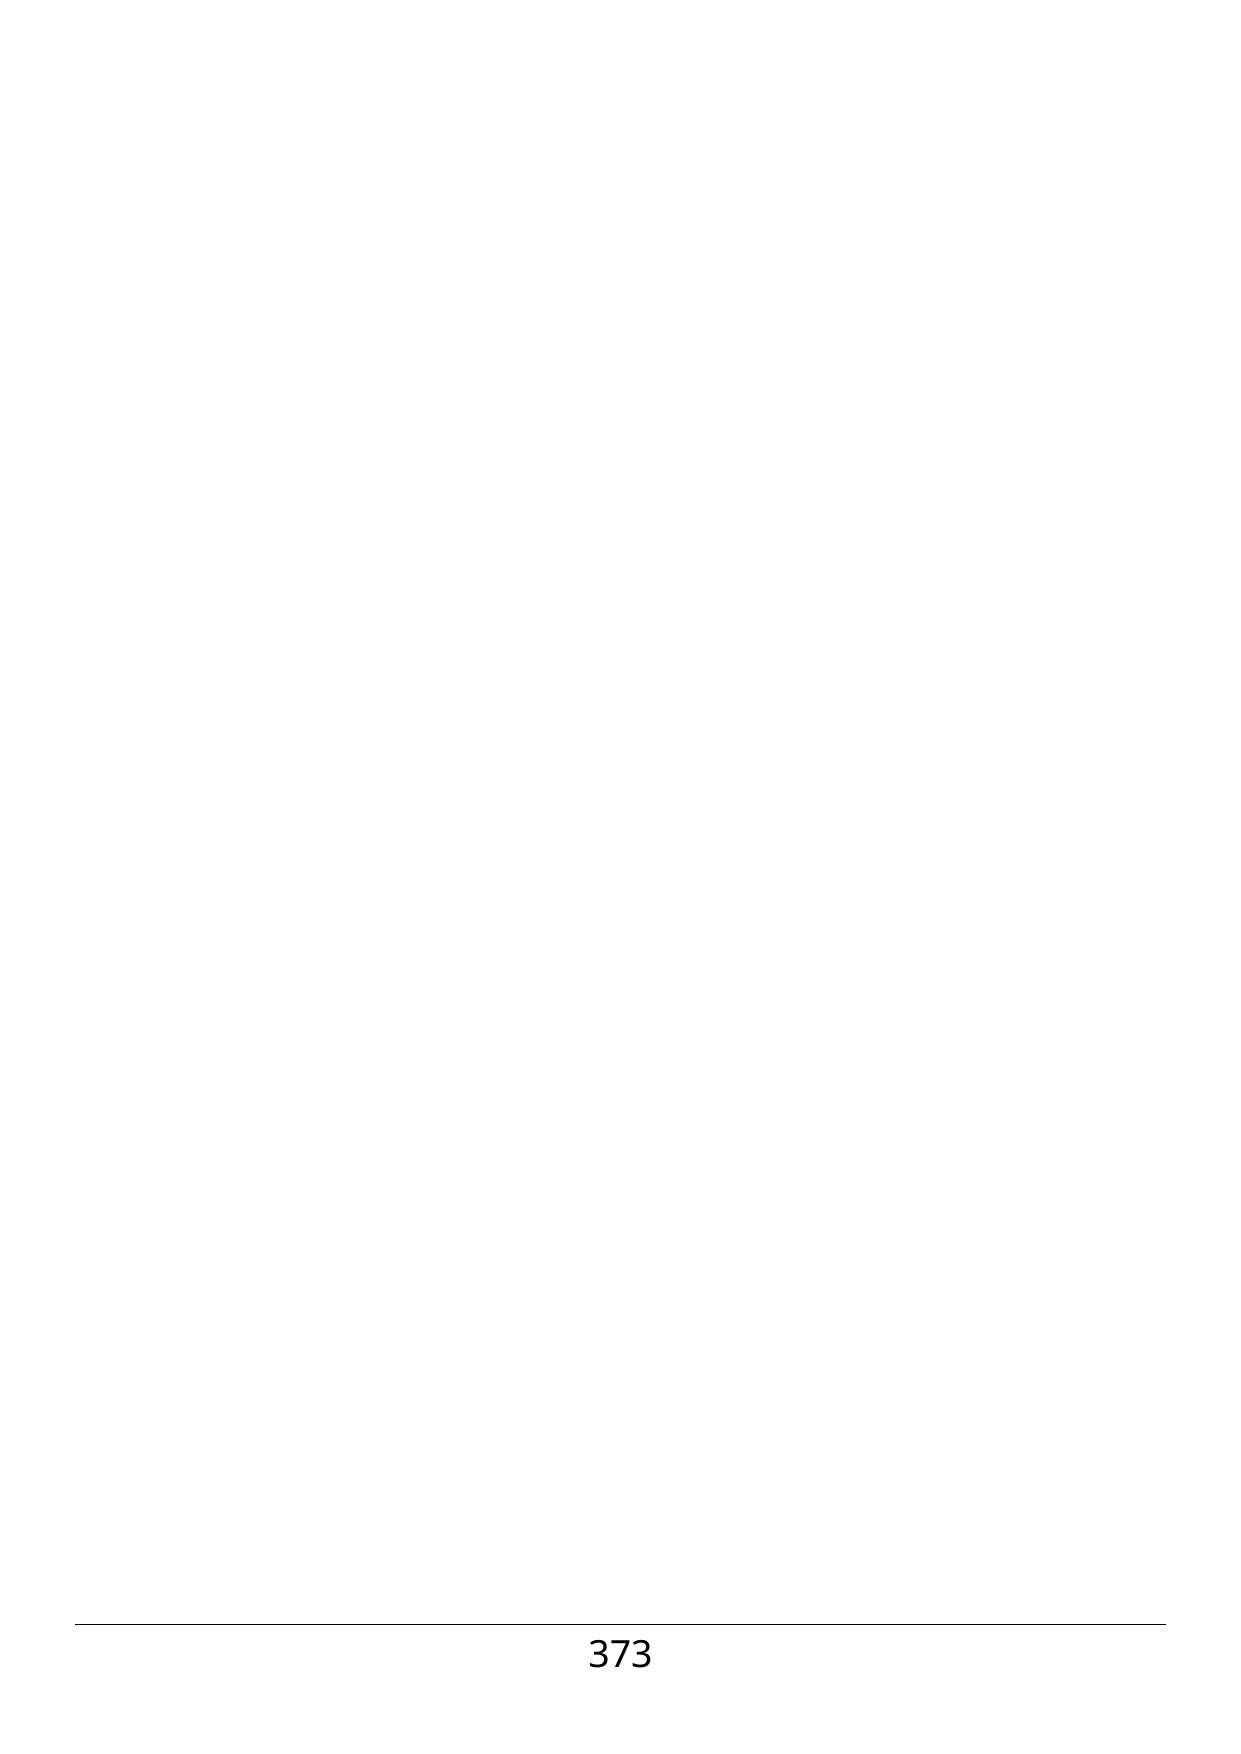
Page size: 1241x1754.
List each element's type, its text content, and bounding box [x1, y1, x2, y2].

text قُلْ هُوَ اللّٰهُ اَحَدٌ ١ﶔ اَللّٰهُ الصَّمَدُ ٢ﶔ لَمْ يَلِدْﵿ وَلَمْ يُوْلَدْ ٣ﶫ وَلَمْ يَكُنْ لَّهٗ كُفُوًا اَحَدٌ ٤ﶒ [75, 961, 1166, 1068]
text بِسْمِ اللّٰهِ الرَّحْمٰنِ الرَّحِيْمِ ؀ [75, 908, 1166, 961]
text سُوْرَةُ الْاِخْلَاصِ [75, 855, 1166, 908]
